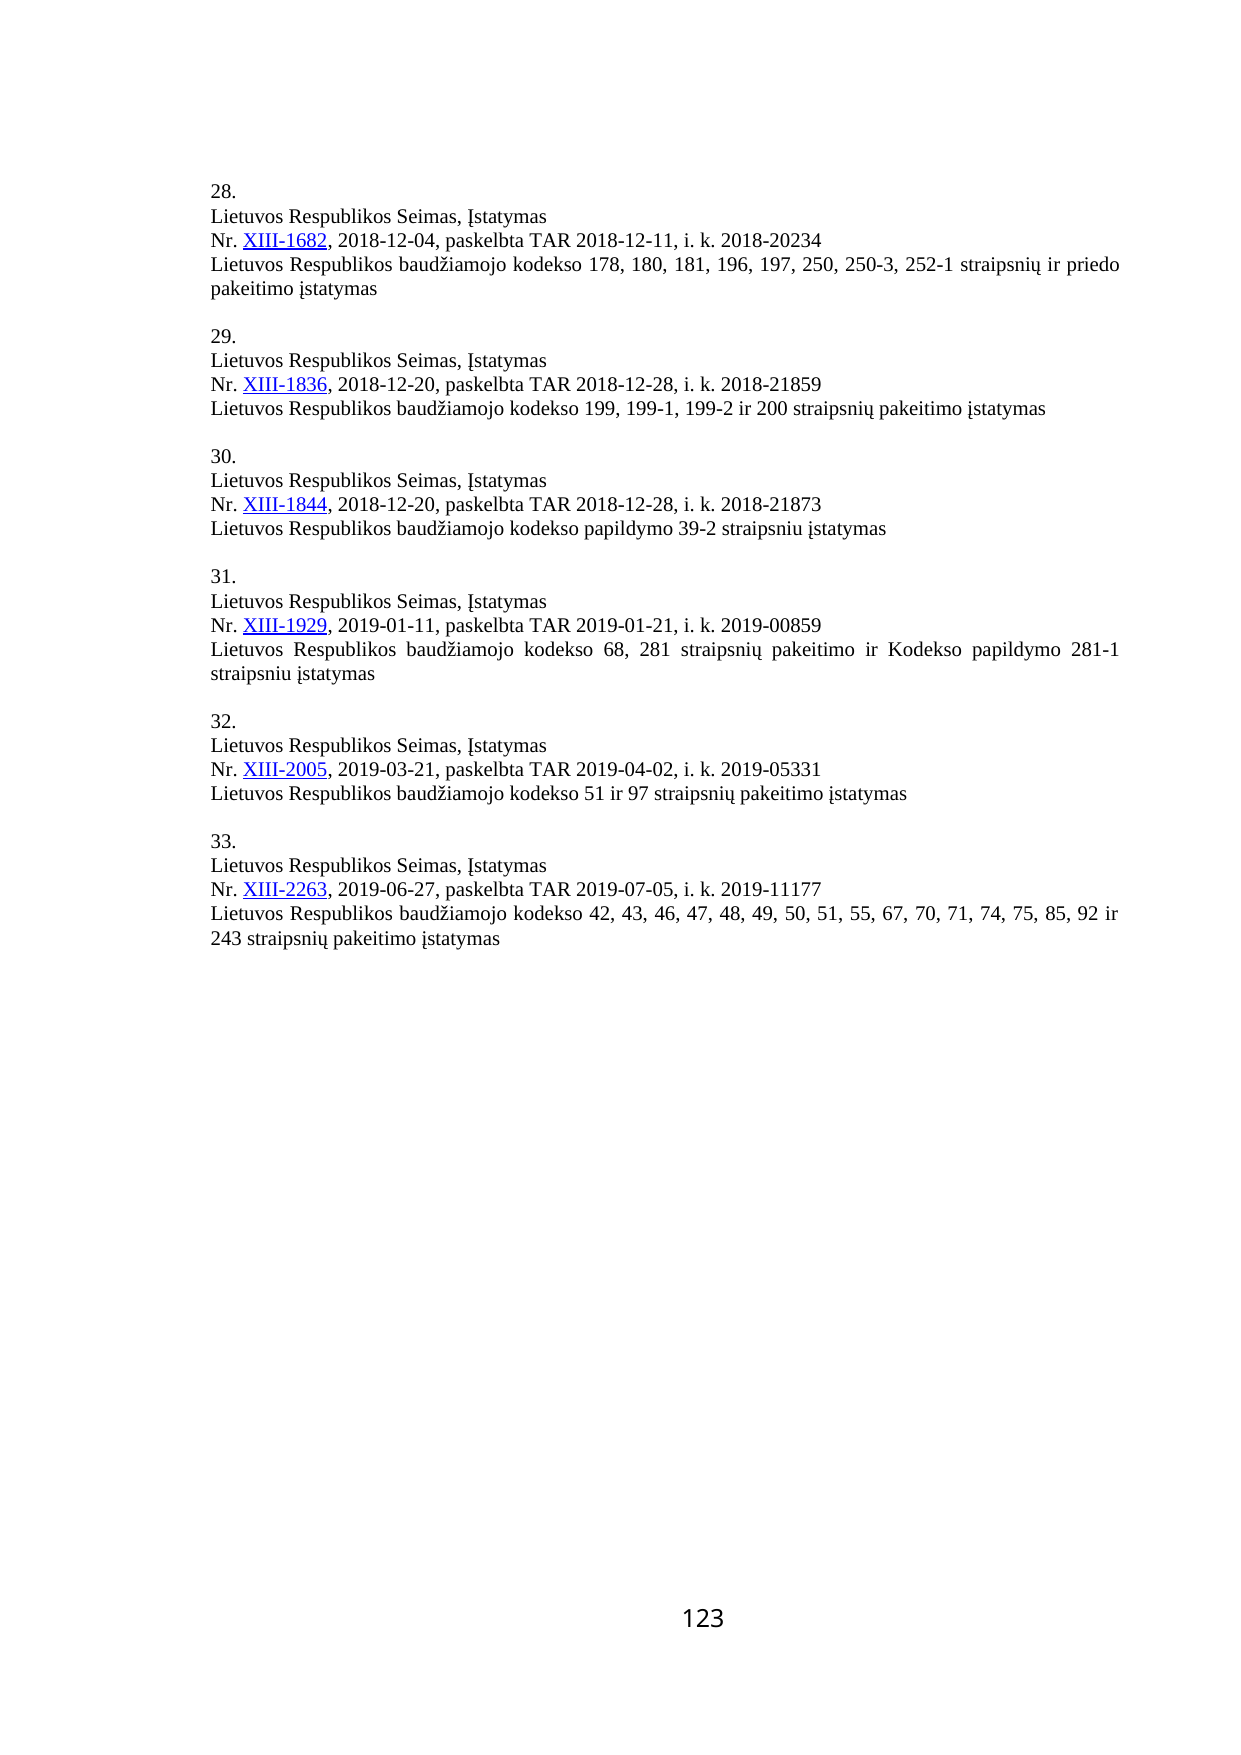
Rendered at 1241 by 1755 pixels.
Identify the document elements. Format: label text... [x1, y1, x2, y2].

text Lietuvos Respublikos baudžiamojo kodekso 42, 43, 46, 47, 48, 49, 50, 51, 55, 67, 70, 71, 74, 75, 85, 92 ir 243 straipsnių pakeitimo įstatymas [210, 901, 1120, 949]
text Nr. XIII-1929, 2019-01-11, paskelbta TAR 2019-01-21, i. k. 2019-00859 [210, 613, 1120, 637]
text Lietuvos Respublikos Seimas, Įstatymas [210, 588, 1120, 613]
text 30. [210, 444, 1120, 468]
text Lietuvos Respublikos baudžiamojo kodekso 199, 199-1, 199-2 ir 200 straipsnių pakeitimo įstatymas [210, 396, 1120, 420]
text Nr. XIII-1682, 2018-12-04, paskelbta TAR 2018-12-11, i. k. 2018-20234 [210, 228, 1120, 252]
text Nr. XIII-2263, 2019-06-27, paskelbta TAR 2019-07-05, i. k. 2019-11177 [210, 877, 1120, 901]
text Lietuvos Respublikos baudžiamojo kodekso 68, 281 straipsnių pakeitimo ir Kodekso papildymo 281-1 straipsniu įstatymas [210, 637, 1120, 685]
text 33. [210, 829, 1120, 853]
text 28. [210, 179, 1120, 203]
text Lietuvos Respublikos baudžiamojo kodekso papildymo 39-2 straipsniu įstatymas [210, 516, 1120, 540]
text Lietuvos Respublikos Seimas, Įstatymas [210, 348, 1120, 372]
text Lietuvos Respublikos Seimas, Įstatymas [210, 203, 1120, 228]
text Nr. XIII-2005, 2019-03-21, paskelbta TAR 2019-04-02, i. k. 2019-05331 [210, 757, 1120, 781]
text Nr. XIII-1836, 2018-12-20, paskelbta TAR 2018-12-28, i. k. 2018-21859 [210, 372, 1120, 396]
text 32. [210, 709, 1120, 733]
text Lietuvos Respublikos Seimas, Įstatymas [210, 468, 1120, 492]
text Lietuvos Respublikos Seimas, Įstatymas [210, 853, 1120, 877]
text 29. [210, 324, 1120, 348]
text Lietuvos Respublikos baudžiamojo kodekso 51 ir 97 straipsnių pakeitimo įstatymas [210, 781, 1120, 805]
text Lietuvos Respublikos baudžiamojo kodekso 178, 180, 181, 196, 197, 250, 250-3, 252-1 straipsnių ir priedo pakeitimo įstatymas [210, 252, 1120, 300]
text Lietuvos Respublikos Seimas, Įstatymas [210, 733, 1120, 757]
text Nr. XIII-1844, 2018-12-20, paskelbta TAR 2018-12-28, i. k. 2018-21873 [210, 492, 1120, 516]
text 31. [210, 564, 1120, 588]
